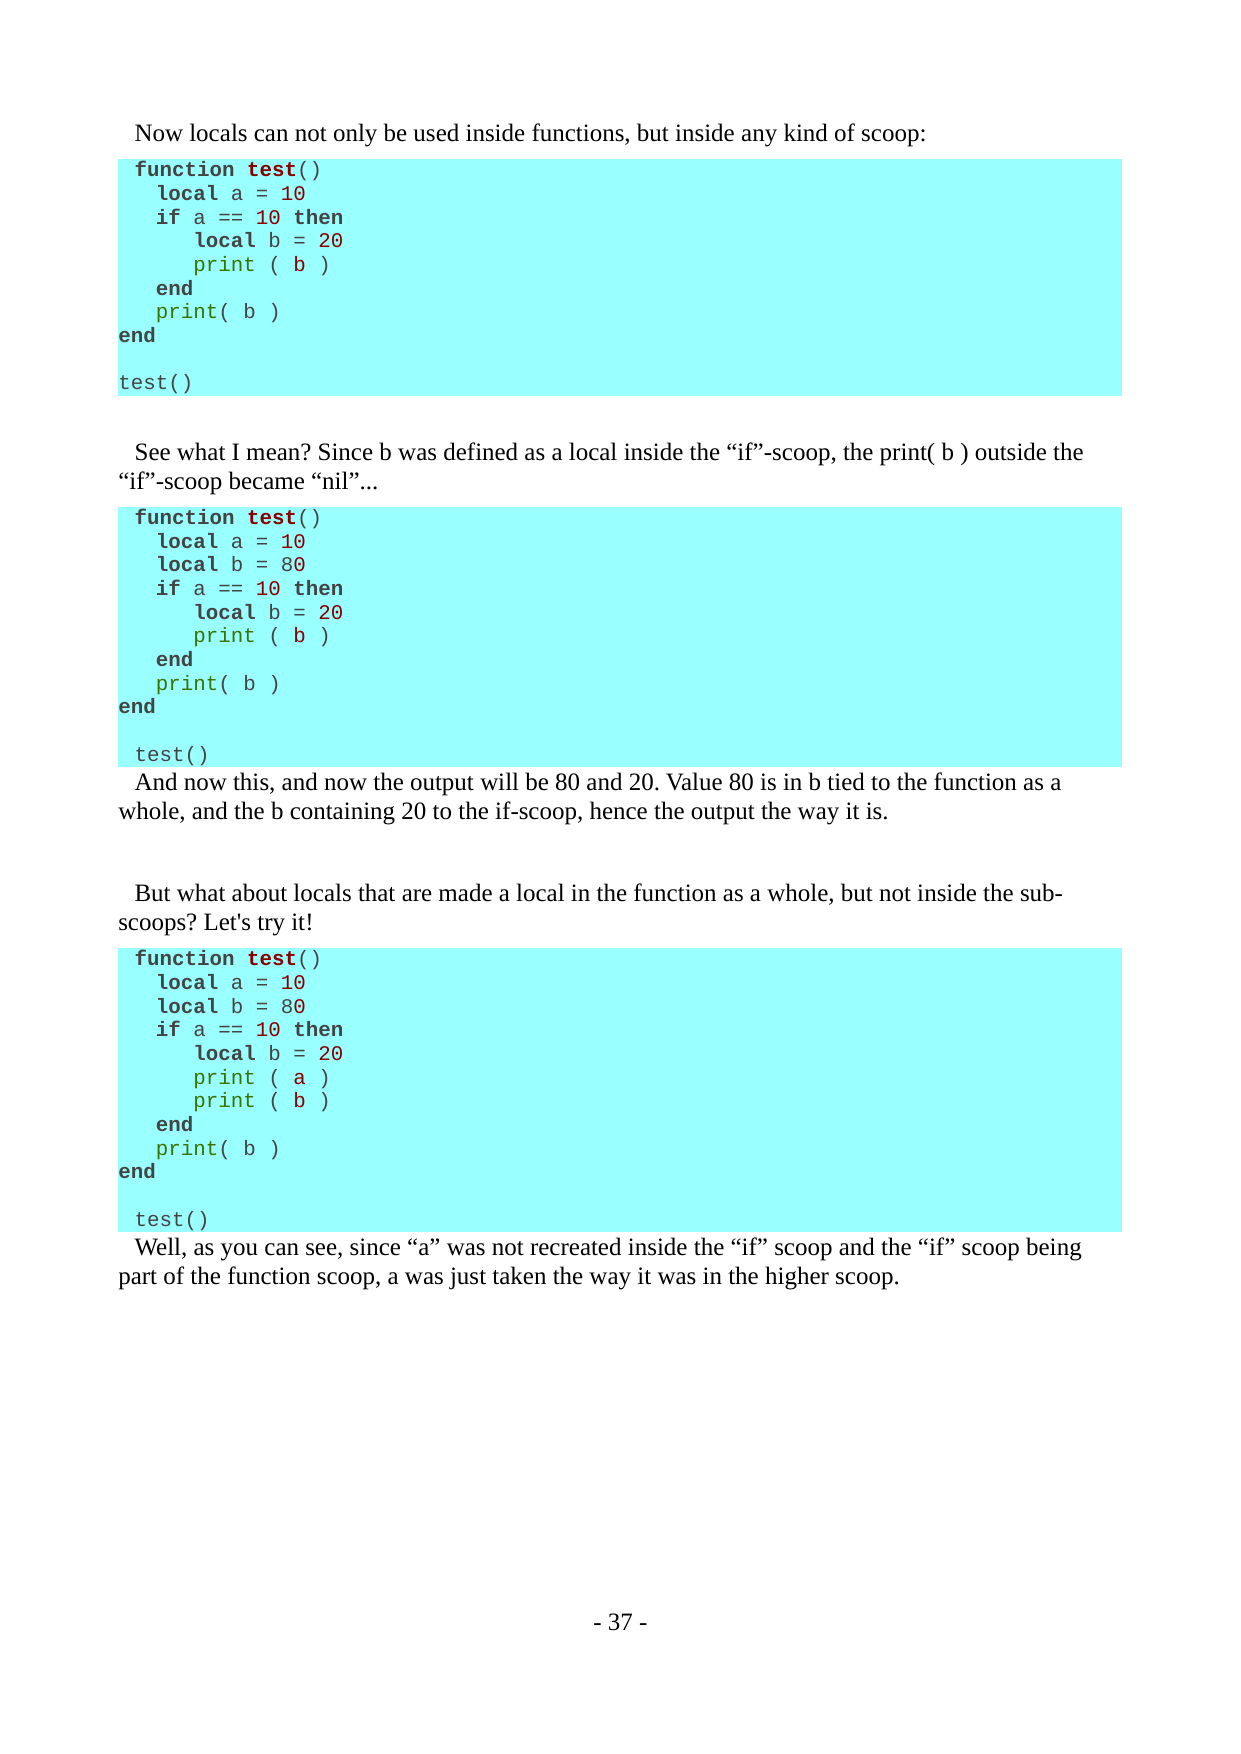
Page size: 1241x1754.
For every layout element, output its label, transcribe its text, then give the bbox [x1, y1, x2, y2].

text end [118, 649, 1122, 673]
text print( b ) [118, 301, 1122, 325]
text function test() [118, 159, 1122, 183]
text local b = 20 [118, 230, 1122, 254]
text print ( a ) [118, 1067, 1122, 1090]
text print( b ) [118, 1138, 1122, 1161]
text end [118, 696, 1122, 720]
text print ( b ) [118, 254, 1122, 278]
text local b = 80 [118, 554, 1122, 578]
text print( b ) [118, 673, 1122, 696]
text local a = 10 [118, 183, 1122, 207]
text function test() [118, 948, 1122, 972]
text if a == 10 then [118, 578, 1122, 602]
text And now this, and now the output will be 80 and 20. Value 80 is in b tied to the function as a whole, and the b containing 20 to the if-scoop, hence the output the way it is. [118, 767, 1122, 825]
text print ( b ) [118, 1090, 1122, 1114]
text end [118, 1114, 1122, 1138]
text local b = 20 [118, 1043, 1122, 1067]
text Now locals can not only be used inside functions, but inside any kind of scoop: [118, 118, 1122, 147]
text local a = 10 [118, 531, 1122, 554]
text end [118, 278, 1122, 301]
text end [118, 1161, 1122, 1185]
text end [118, 325, 1122, 348]
text But what about locals that are made a local in the function as a whole, but not inside the sub-scoops? Let's try it! [118, 878, 1122, 936]
text if a == 10 then [118, 207, 1122, 230]
text local a = 10 [118, 972, 1122, 996]
text Well, as you can see, since “a” was not recreated inside the “if” scoop and the “if” scoop being part of the function scoop, a was just taken the way it was in the higher scoop. [118, 1232, 1122, 1290]
text local b = 20 [118, 602, 1122, 625]
text if a == 10 then [118, 1019, 1122, 1043]
text test() [118, 743, 1122, 767]
text function test() [118, 507, 1122, 531]
text test() [118, 372, 1122, 396]
text print ( b ) [118, 625, 1122, 649]
text See what I mean? Since b was defined as a local inside the “if”-scoop, the print( b ) outside the “if”-scoop became “nil”... [118, 437, 1122, 494]
text local b = 80 [118, 996, 1122, 1019]
text test() [118, 1208, 1122, 1232]
